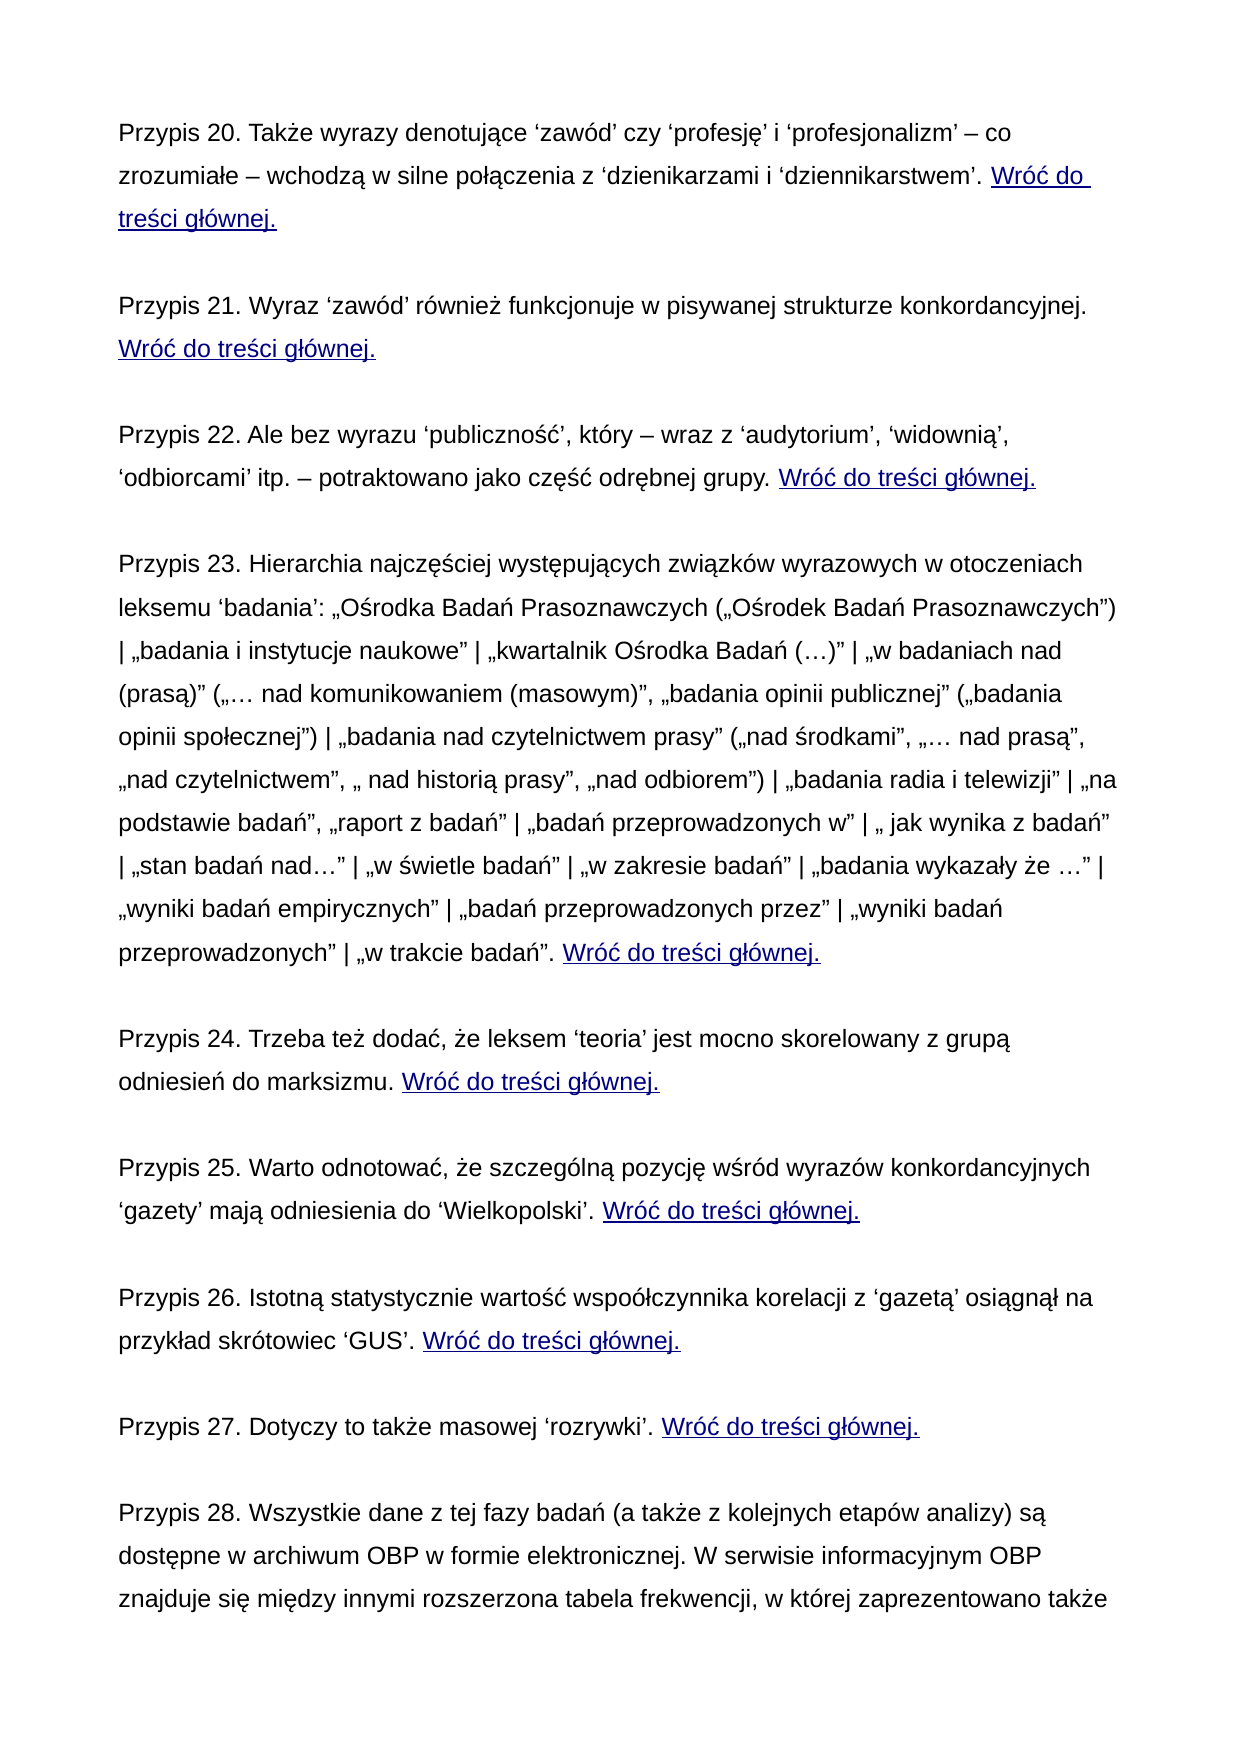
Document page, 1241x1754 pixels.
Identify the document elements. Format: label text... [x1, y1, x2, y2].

text Przypis 24. Trzeba też dodać, że leksem ‘teoria’ jest mocno skorelowany z grupą odniesień do marksizmu. Wróć do treści głównej. [118, 1024, 1122, 1096]
text Przypis 25. Warto odnotować, że szczególną pozycję wśród wyrazów konkordancyjnych ‘gazety’ mają odniesienia do ‘Wielkopolski’. Wróć do treści głównej. [118, 1153, 1122, 1225]
text Przypis 23. Hierarchia najczęściej występujących związków wyrazowych w otoczeniach leksemu ‘badania’: „Ośrodka Badań Prasoznawczych („Ośrodek Badań Prasoznawczych”) | „badania i instytucje naukowe” | „kwartalnik Ośrodka Badań (…)” | „w badaniach nad (prasą)” („… nad komunikowaniem (masowym)”, „badania opinii publicznej” („badania opinii społecznej”) | „badania nad czytelnictwem prasy” („nad środkami”, „… nad prasą”, „nad czytelnictwem”, „ nad historią prasy”, „nad odbiorem”) | „badania radia i telewizji” | „na podstawie badań”, „raport z badań” | „badań przeprowadzonych w” | „ jak wynika z badań” | „stan badań nad…” | „w świetle badań” | „w zakresie badań” | „badania wykazały że …” | „wyniki badań empirycznych” | „badań przeprowadzonych przez” | „wyniki badań przeprowadzonych” | „w trakcie badań”. Wróć do treści głównej. [118, 549, 1122, 966]
text Przypis 22. Ale bez wyrazu ‘publiczność’, który – wraz z ‘audytorium’, ‘widownią’, ‘odbiorcami’ itp. – potraktowano jako część odrębnej grupy. Wróć do treści głównej. [118, 420, 1122, 492]
text Przypis 27. Dotyczy to także masowej ‘rozrywki’. Wróć do treści głównej. [118, 1412, 1122, 1441]
text Przypis 21. Wyraz ‘zawód’ również funkcjonuje w pisywanej strukturze konkordancyjnej. Wróć do treści głównej. [118, 291, 1122, 362]
text Przypis 20. Także wyrazy denotujące ‘zawód’ czy ‘profesję’ i ‘profesjonalizm’ – co zrozumiałe – wchodzą w silne połączenia z ‘dzienikarzami i ‘dziennikarstwem’. Wróć do treści głównej. [118, 118, 1122, 233]
text Przypis 28. Wszystkie dane z tej fazy badań (a także z kolejnych etapów analizy) są dostępne w archiwum OBP w formie elektronicznej. W serwisie informacyjnym OBP znajduje się między innymi rozszerzona tabela frekwencji, w której zaprezentowano także [118, 1498, 1122, 1613]
text Przypis 26. Istotną statystycznie wartość wspoółczynnika korelacji z ‘gazetą’ osiągnął na przykład skrótowiec ‘GUS’. Wróć do treści głównej. [118, 1282, 1122, 1354]
